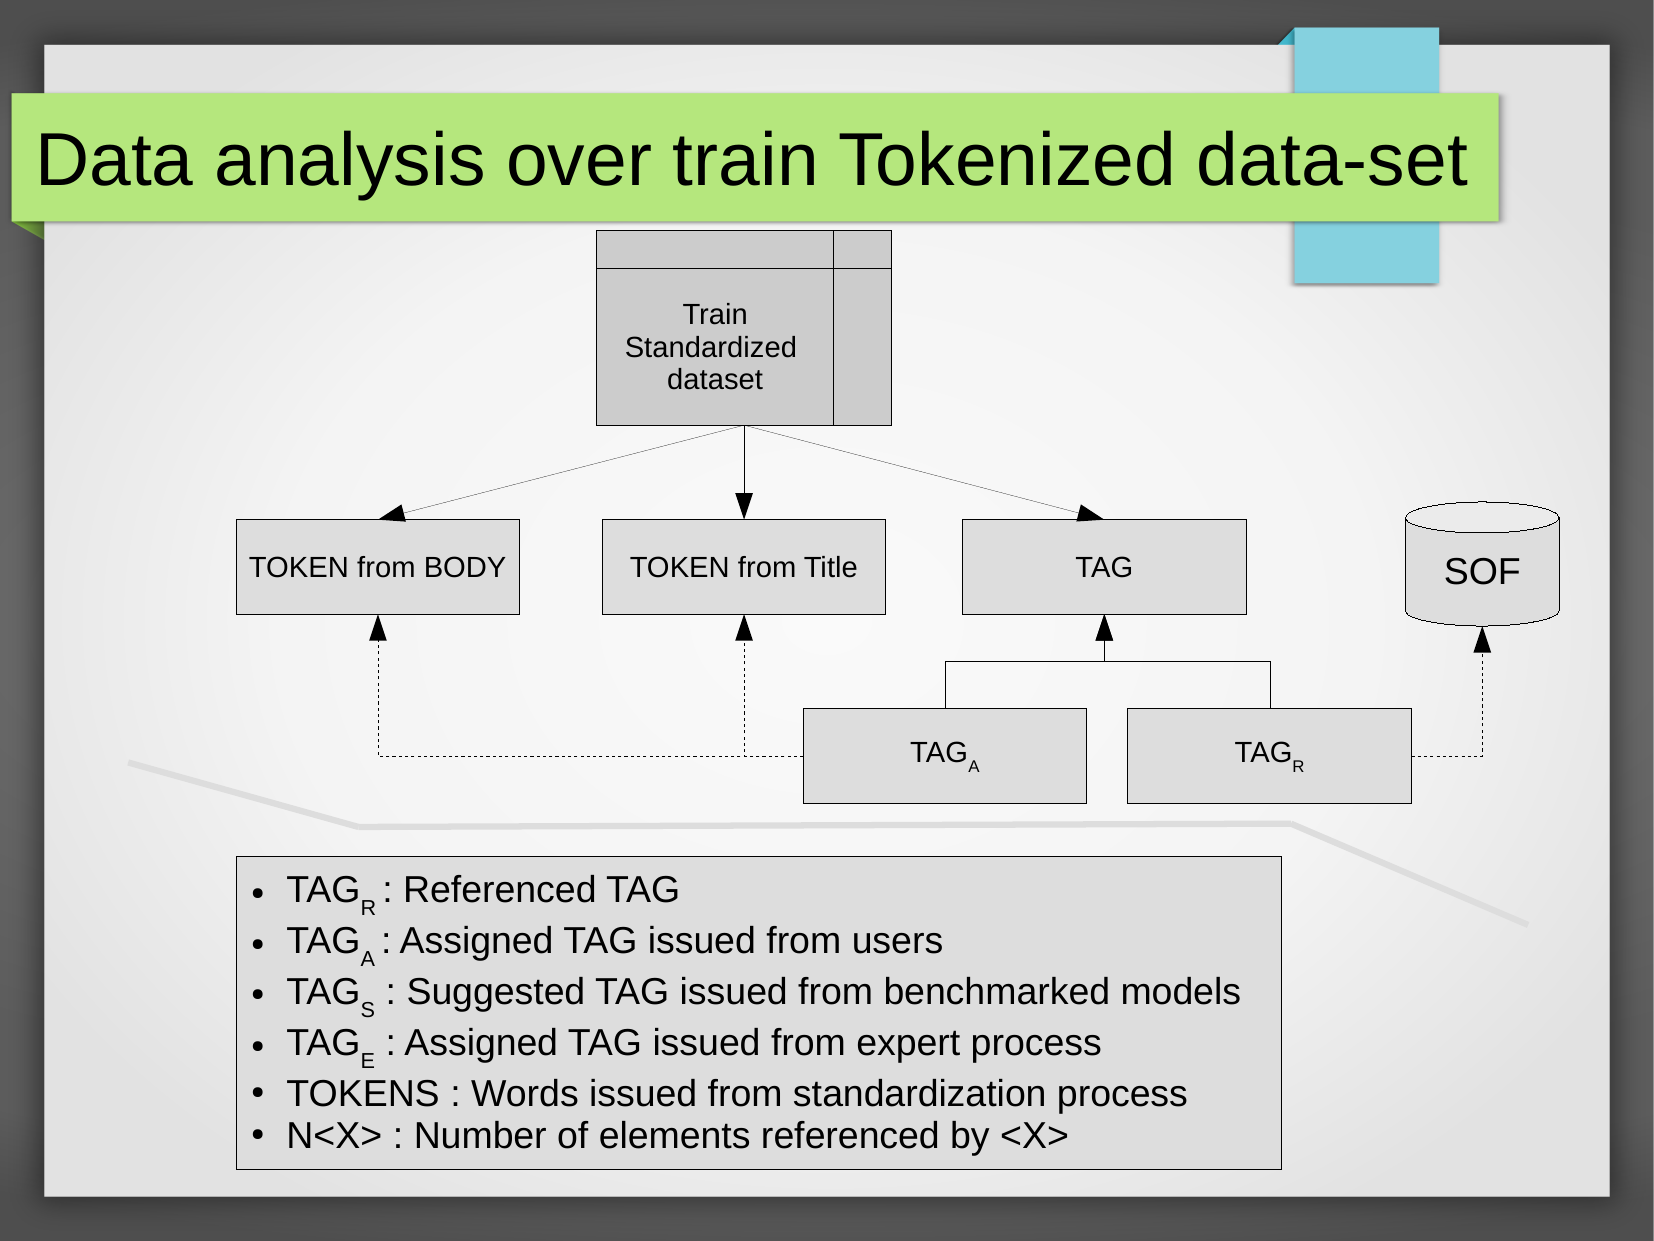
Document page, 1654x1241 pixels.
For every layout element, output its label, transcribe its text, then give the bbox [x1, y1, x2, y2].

title Data analysis over train Tokenized data-set [35, 75, 1489, 244]
text_box SOF [1405, 518, 1560, 627]
table_cell [1405, 501, 1560, 533]
text_box TOKEN from Title [602, 519, 886, 615]
text_box Train Standardized dataset [596, 230, 892, 426]
text_box TOKEN from BODY [236, 519, 520, 615]
picture [0, 0, 1654, 1241]
text_box TAGR : Referenced TAG TAGA : Assigned TAG issued from users TAGS : Suggested TAG issued from benchmarked models TAGE : Assigned TAG issued from expert process TOKENS : Words issued from standardization process N<X> : Number of elements referenced by <X> [236, 856, 1282, 1170]
text_box TAGA [803, 708, 1087, 804]
text_box TAGR [1127, 708, 1412, 804]
text_box TAG [962, 519, 1247, 615]
